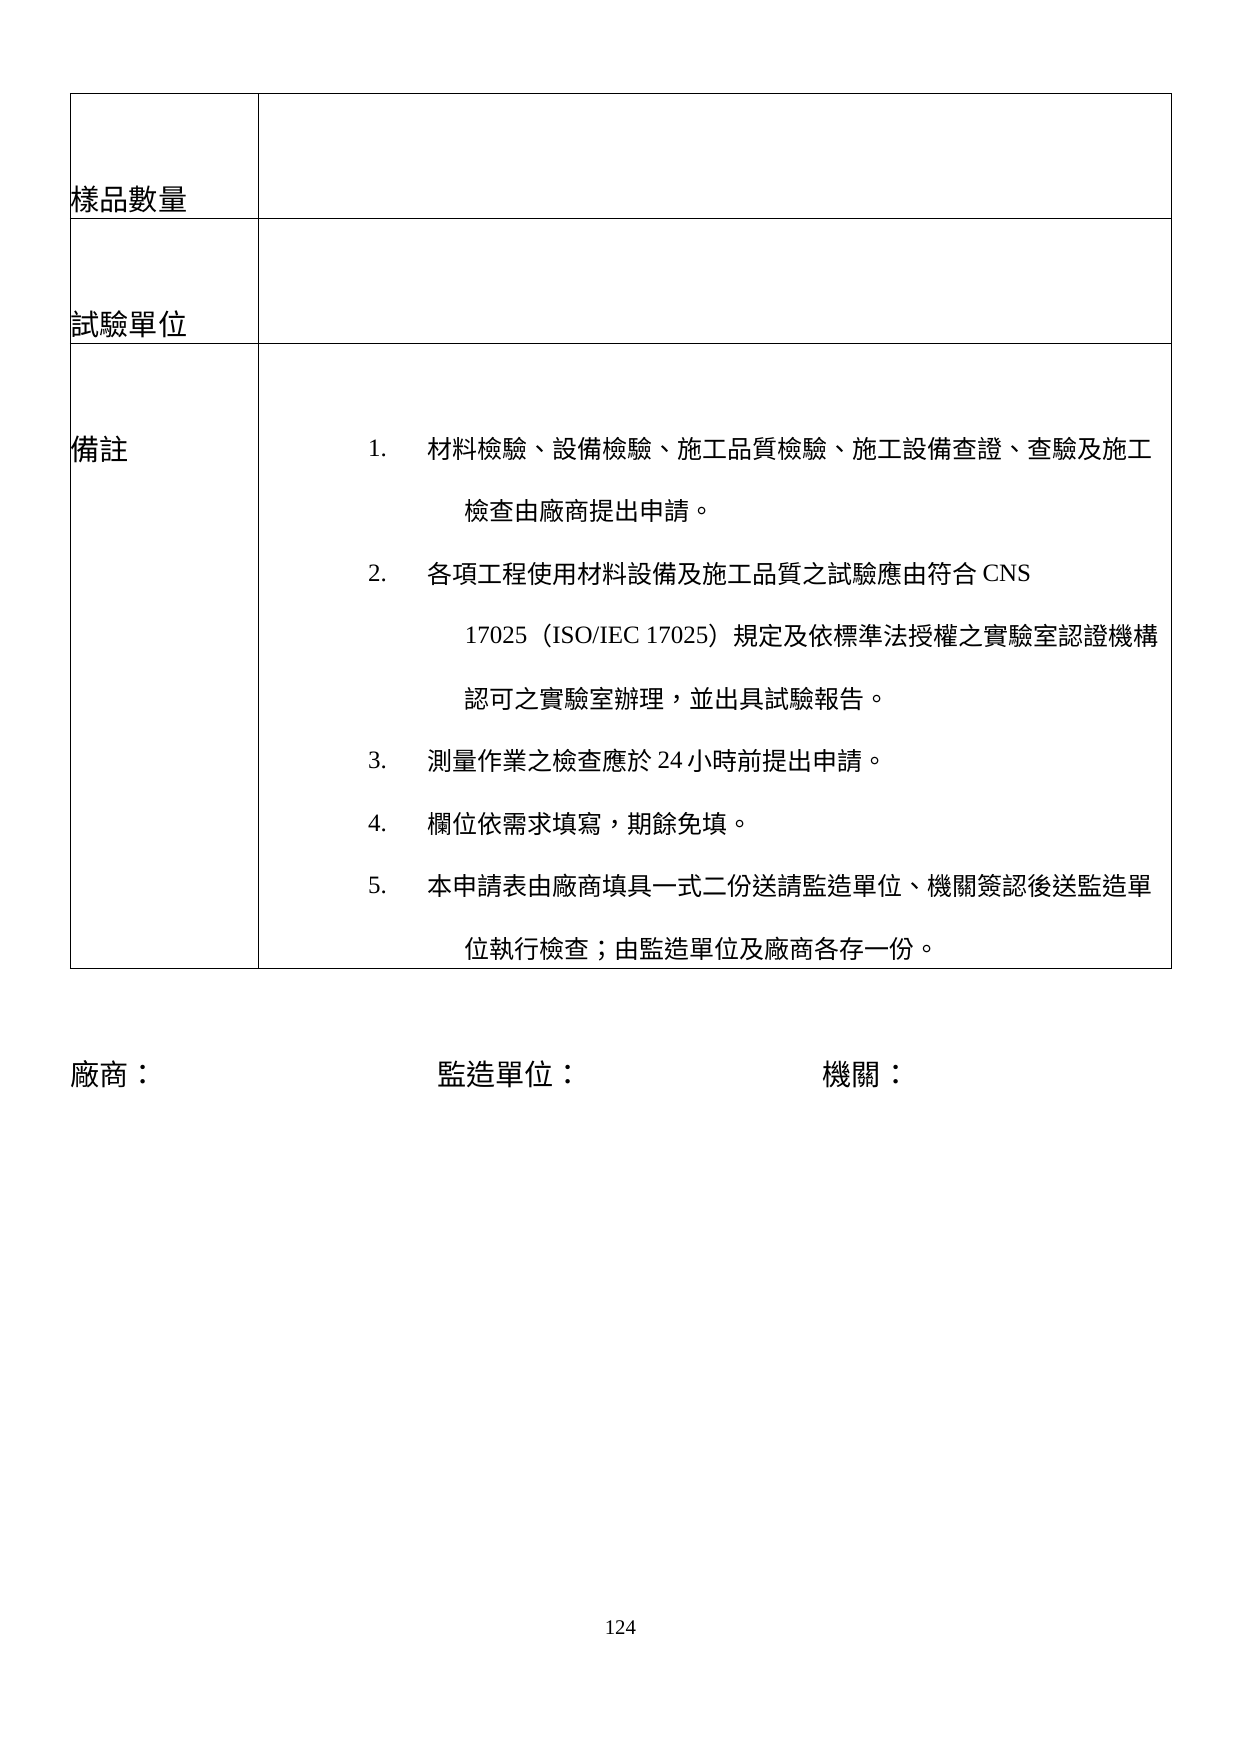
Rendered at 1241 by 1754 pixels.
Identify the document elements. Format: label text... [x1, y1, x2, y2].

table_cell 備註 [71, 344, 258, 968]
table_cell 試驗單位 [71, 219, 258, 343]
table_cell 樣品數量 [71, 94, 258, 218]
table_cell 機關： [823, 969, 1166, 1093]
table_cell [1166, 969, 1171, 1093]
table_cell 監造單位： [437, 969, 822, 1093]
table_cell 廠商： [70, 969, 437, 1093]
table_cell [259, 219, 1171, 343]
table_cell 材料檢驗、設備檢驗、施工品質檢驗、施工設備查證、查驗及施工檢查由廠商提出申請。 各項工程使用材料設備及施工品質之試驗應由符合CNS 17025（ISO/IEC 17025）規定及依標準法授權之實驗室認證機構認可之實驗室辦理，並出具試驗報告。 測量作業之檢查應於24小時前提出申請。 欄位依需求填寫，期餘免填。 本申請表由廠商填具一式二份送請監造單位、機關簽認後送監造單位執行檢查；由監造單位及廠商各存一份。 [259, 344, 1171, 968]
table_cell [259, 94, 1171, 218]
